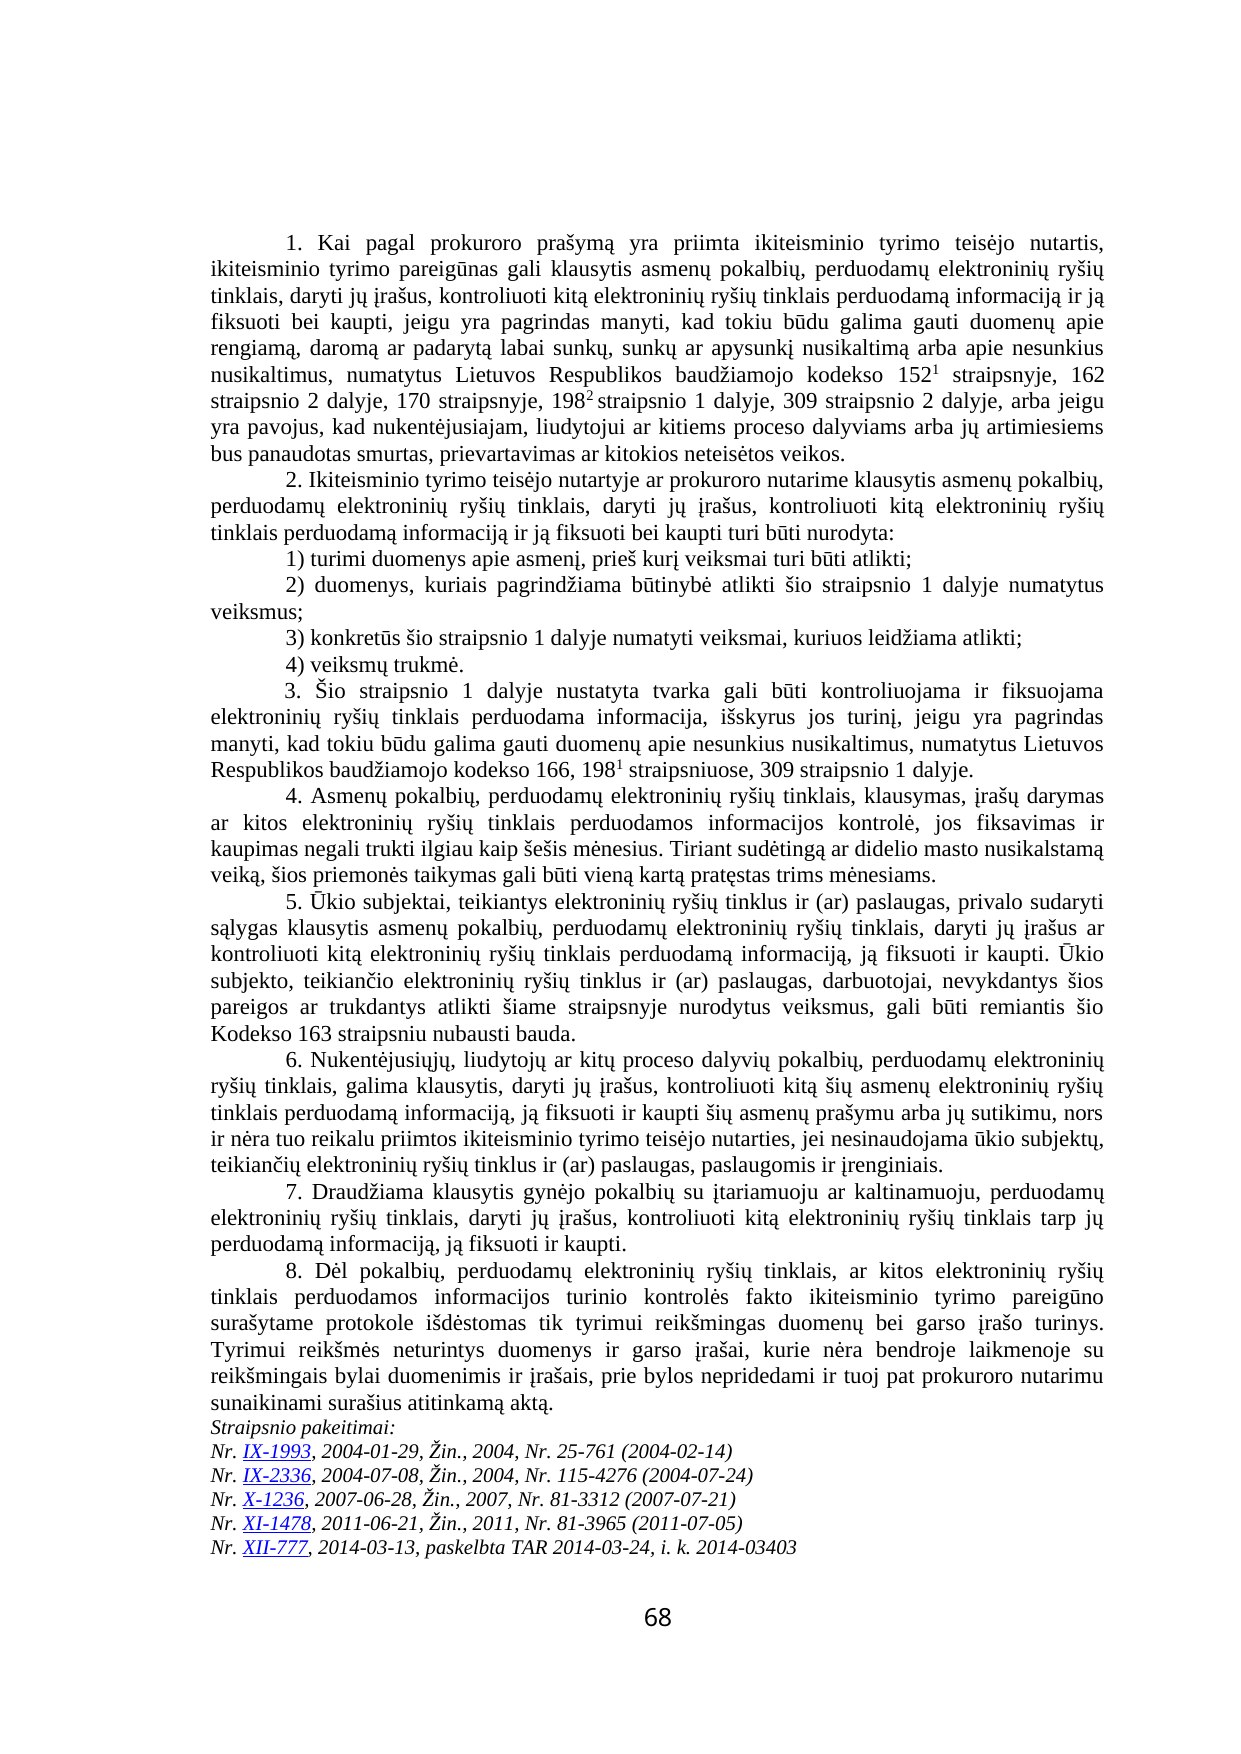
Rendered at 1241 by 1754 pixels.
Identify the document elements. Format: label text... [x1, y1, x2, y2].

text Nr. IX-2336, 2004-07-08, Žin., 2004, Nr. 115-4276 (2004-07-24) [210, 1463, 1105, 1487]
text 7. Draudžiama klausytis gynėjo pokalbių su įtariamuoju ar kaltinamuoju, perduodamų elektroninių ryšių tinklais, daryti jų įrašus, kontroliuoti kitą elektroninių ryšių tinklais tarp jų perduodamą informaciją, ją fiksuoti ir kaupti. [210, 1178, 1105, 1257]
text 6. Nukentėjusiųjų, liudytojų ar kitų proceso dalyvių pokalbių, perduodamų elektroninių ryšių tinklais, galima klausytis, daryti jų įrašus, kontroliuoti kitą šių asmenų elektroninių ryšių tinklais perduodamą informaciją, ją fiksuoti ir kaupti šių asmenų prašymu arba jų sutikimu, nors ir nėra tuo reikalu priimtos ikiteisminio tyrimo teisėjo nutarties, jei nesinaudojama ūkio subjektų, teikiančių elektroninių ryšių tinklus ir (ar) paslaugas, paslaugomis ir įrenginiais. [210, 1046, 1105, 1178]
text 2. Ikiteisminio tyrimo teisėjo nutartyje ar prokuroro nutarime klausytis asmenų pokalbių, perduodamų elektroninių ryšių tinklais, daryti jų įrašus, kontroliuoti kitą elektroninių ryšių tinklais perduodamą informaciją ir ją fiksuoti bei kaupti turi būti nurodyta: [210, 466, 1105, 545]
text 4) veiksmų trukmė. [210, 651, 1105, 677]
text Nr. XII-777, 2014-03-13, paskelbta TAR 2014-03-24, i. k. 2014-03403 [210, 1535, 1105, 1559]
text 8. Dėl pokalbių, perduodamų elektroninių ryšių tinklais, ar kitos elektroninių ryšių tinklais perduodamos informacijos turinio kontrolės fakto ikiteisminio tyrimo pareigūno surašytame protokole išdėstomas tik tyrimui reikšmingas duomenų bei garso įrašo turinys. Tyrimui reikšmės neturintys duomenys ir garso įrašai, kurie nėra bendroje laikmenoje su reikšmingais bylai duomenimis ir įrašais, prie bylos nepridedami ir tuoj pat prokuroro nutarimu sunaikinami surašius atitinkamą aktą. [210, 1257, 1105, 1415]
text 3) konkretūs šio straipsnio 1 dalyje numatyti veiksmai, kuriuos leidžiama atlikti; [210, 624, 1105, 651]
text 1. Kai pagal prokuroro prašymą yra priimta ikiteisminio tyrimo teisėjo nutartis, ikiteisminio tyrimo pareigūnas gali klausytis asmenų pokalbių, perduodamų elektroninių ryšių tinklais, daryti jų įrašus, kontroliuoti kitą elektroninių ryšių tinklais perduodamą informaciją ir ją fiksuoti bei kaupti, jeigu yra pagrindas manyti, kad tokiu būdu galima gauti duomenų apie rengiamą, daromą ar padarytą labai sunkų, sunkų ar apysunkį nusikaltimą arba apie nesunkius nusikaltimus, numatytus Lietuvos Respublikos baudžiamojo kodekso 1521 straipsnyje, 162 straipsnio 2 dalyje, 170 straipsnyje, 1982 straipsnio 1 dalyje, 309 straipsnio 2 dalyje, arba jeigu yra pavojus, kad nukentėjusiajam, liudytojui ar kitiems proceso dalyviams arba jų artimiesiems bus panaudotas smurtas, prievartavimas ar kitokios neteisėtos veikos. [210, 229, 1105, 466]
text Nr. IX-1993, 2004-01-29, Žin., 2004, Nr. 25-761 (2004-02-14) [210, 1439, 1105, 1463]
text Straipsnio pakeitimai: [210, 1415, 1105, 1439]
text Nr. X-1236, 2007-06-28, Žin., 2007, Nr. 81-3312 (2007-07-21) [210, 1487, 1105, 1511]
text 2) duomenys, kuriais pagrindžiama būtinybė atlikti šio straipsnio 1 dalyje numatytus veiksmus; [210, 572, 1105, 624]
text 1) turimi duomenys apie asmenį, prieš kurį veiksmai turi būti atlikti; [210, 545, 1105, 572]
text 3. Šio straipsnio 1 dalyje nustatyta tvarka gali būti kontroliuojama ir fiksuojama elektroninių ryšių tinklais perduodama informacija, išskyrus jos turinį, jeigu yra pagrindas manyti, kad tokiu būdu galima gauti duomenų apie nesunkius nusikaltimus, numatytus Lietuvos Respublikos baudžiamojo kodekso 166, 1981 straipsniuose, 309 straipsnio 1 dalyje. [210, 677, 1105, 782]
text 5. Ūkio subjektai, teikiantys elektroninių ryšių tinklus ir (ar) paslaugas, privalo sudaryti sąlygas klausytis asmenų pokalbių, perduodamų elektroninių ryšių tinklais, daryti jų įrašus ar kontroliuoti kitą elektroninių ryšių tinklais perduodamą informaciją, ją fiksuoti ir kaupti. Ūkio subjekto, teikiančio elektroninių ryšių tinklus ir (ar) paslaugas, darbuotojai, nevykdantys šios pareigos ar trukdantys atlikti šiame straipsnyje nurodytus veiksmus, gali būti remiantis šio Kodekso 163 straipsniu nubausti bauda. [210, 888, 1105, 1046]
text 4. Asmenų pokalbių, perduodamų elektroninių ryšių tinklais, klausymas, įrašų darymas ar kitos elektroninių ryšių tinklais perduodamos informacijos kontrolė, jos fiksavimas ir kaupimas negali trukti ilgiau kaip šešis mėnesius. Tiriant sudėtingą ar didelio masto nusikalstamą veiką, šios priemonės taikymas gali būti vieną kartą pratęstas trims mėnesiams. [210, 782, 1105, 888]
text Nr. XI-1478, 2011-06-21, Žin., 2011, Nr. 81-3965 (2011-07-05) [210, 1511, 1105, 1535]
